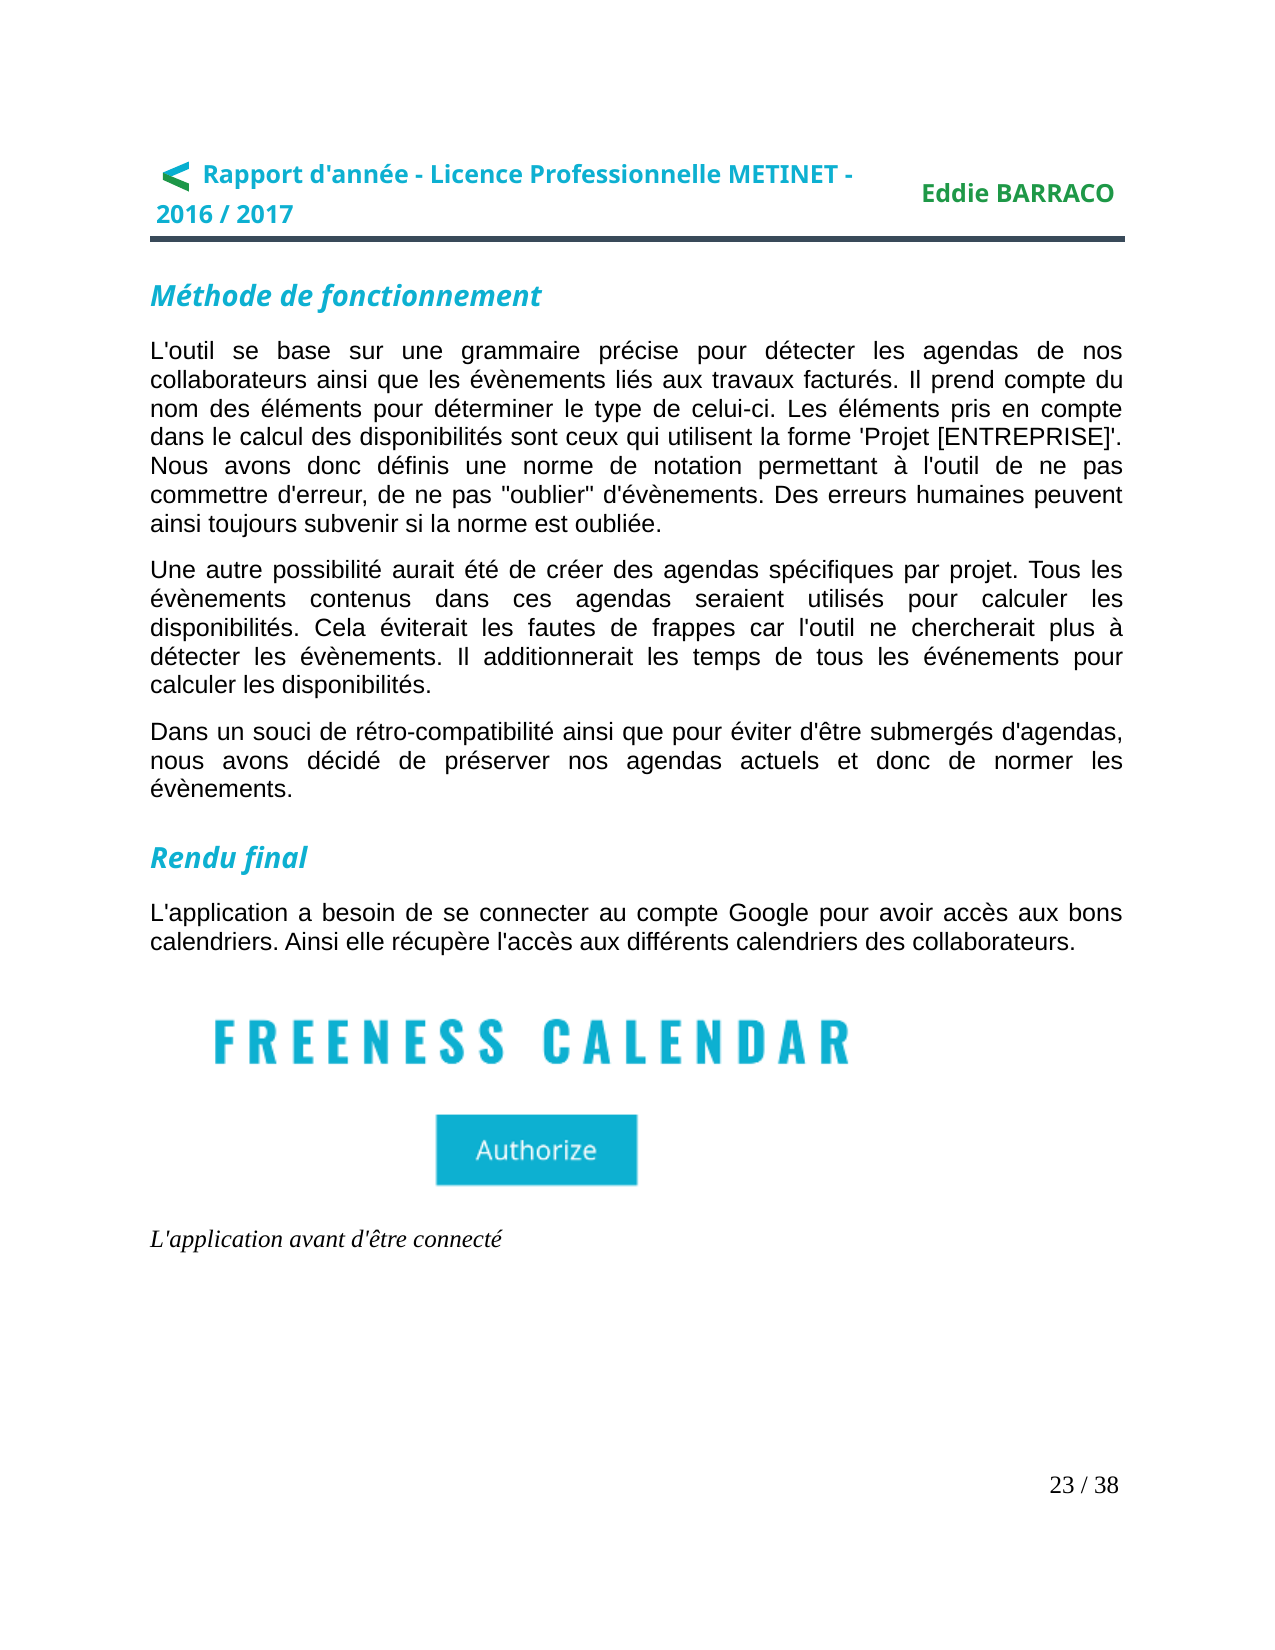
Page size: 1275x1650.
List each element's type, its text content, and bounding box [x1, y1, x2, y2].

picture [150, 964, 939, 1212]
text L'outil se base sur une grammaire précise pour détecter les agendas de nos collaborateurs ainsi que les évènements liés aux travaux facturés. Il prend compte du nom des éléments pour déterminer le type de celui-ci. Les éléments pris en compte dans le calcul des disponibilités sont ceux qui utilisent la forme 'Projet [ENTREPRISE]'. Nous avons donc définis une norme de notation permettant à l'outil de ne pas commettre d'erreur, de ne pas "oublier" d'évènements. Des erreurs humaines peuvent ainsi toujours subvenir si la norme est oubliée. [150, 336, 1125, 537]
text Une autre possibilité aurait été de créer des agendas spécifiques par projet. Tous les évènements contenus dans ces agendas seraient utilisés pour calculer les disponibilités. Cela éviterait les fautes de frappes car l'outil ne chercherait plus à détecter les évènements. Il additionnerait les temps de tous les événements pour calculer les disponibilités. [150, 555, 1125, 699]
text L'application avant d'être connecté [150, 1224, 1125, 1253]
text L'application a besoin de se connecter au compte Google pour avoir accès aux bons calendriers. Ainsi elle récupère l'accès aux différents calendriers des collaborateurs. [150, 898, 1125, 956]
text Dans un souci de rétro-compatibilité ainsi que pour éviter d'être submergés d'agendas, nous avons décidé de préserver nos agendas actuels et donc de normer les évènements. [150, 717, 1125, 803]
subtitle Méthode de fonctionnement [150, 275, 1125, 315]
subtitle Rendu final [150, 837, 1125, 877]
